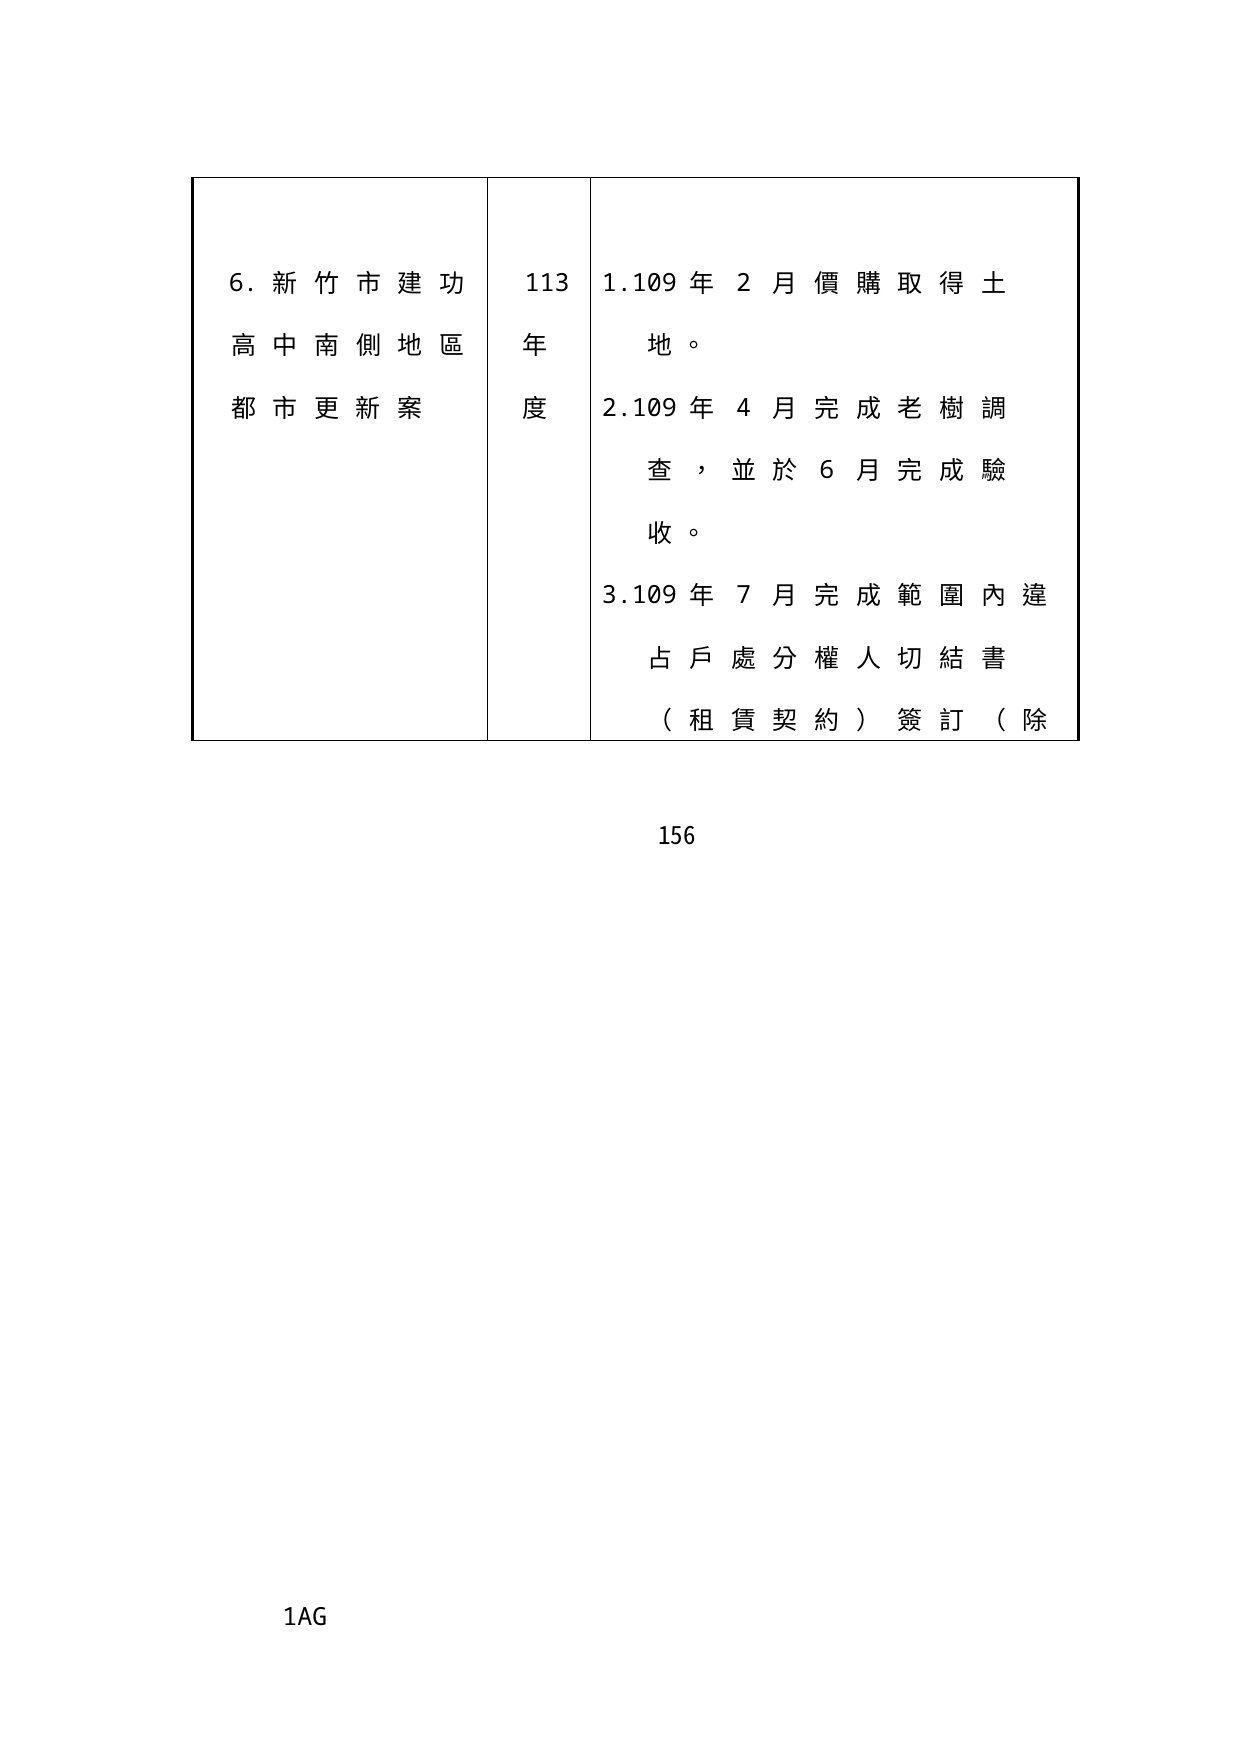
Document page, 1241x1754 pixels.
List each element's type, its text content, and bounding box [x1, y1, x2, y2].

table_cell 6.新竹市建功高中南側地區都市更新案 [194, 178, 487, 740]
table_cell 1.109年2月價購取得土地。 2.109年4月完成老樹調查，並於6月完成驗收。 3.109年7月完成範圍內違占戶處分權人切結書（租賃契約）簽訂（除 [591, 178, 1077, 740]
table_cell 113年度 [488, 178, 590, 740]
